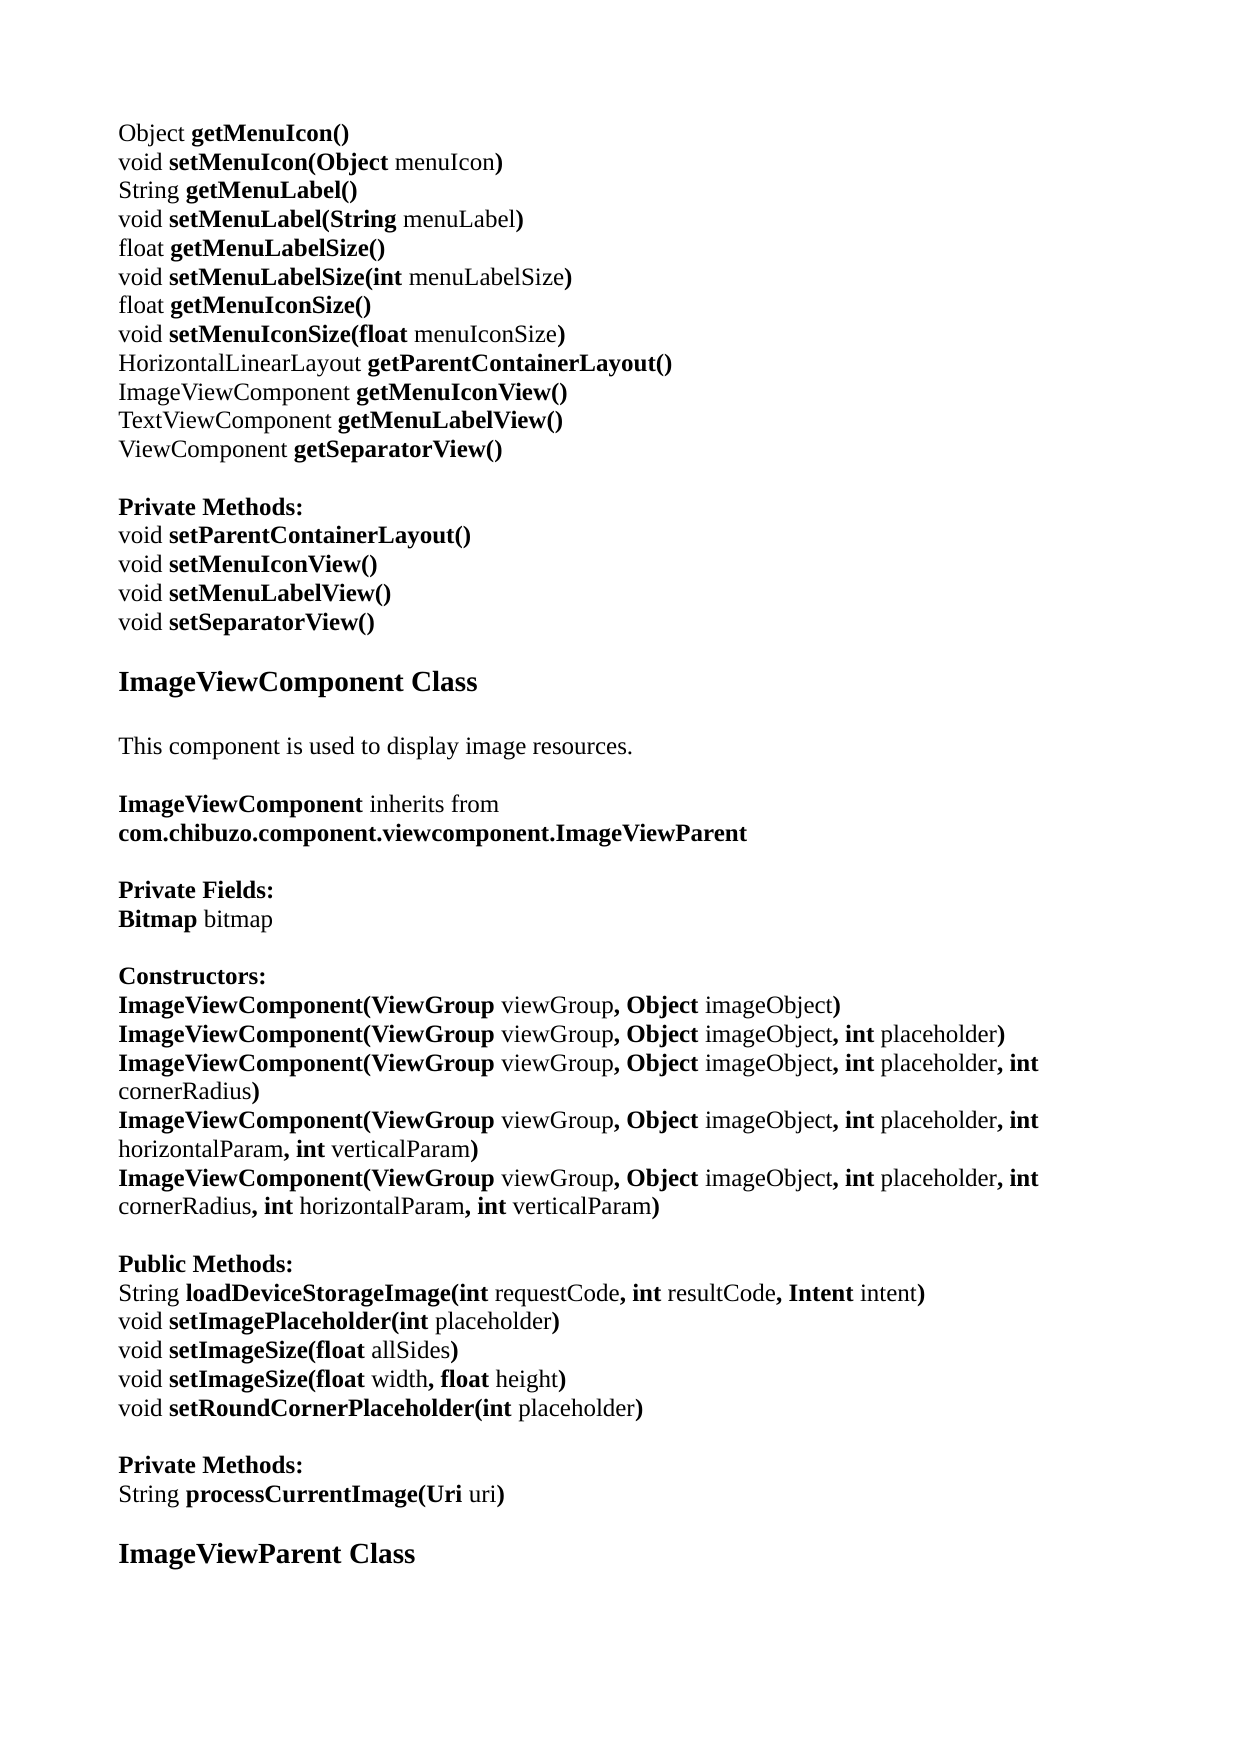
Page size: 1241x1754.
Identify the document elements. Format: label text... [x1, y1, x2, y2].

text String processCurrentImage(Uri uri) [118, 1479, 1122, 1508]
text Private Fields: [118, 875, 1122, 904]
text ImageViewComponent inherits from com.chibuzo.component.viewcomponent.ImageViewParent [118, 789, 1122, 846]
text void setMenuIconView() [118, 549, 1122, 578]
text ImageViewComponent(ViewGroup viewGroup, Object imageObject, int placeholder, int cornerRadius, int horizontalParam, int verticalParam) [118, 1163, 1122, 1220]
text This component is used to display image resources. [118, 731, 1122, 760]
text String loadDeviceStorageImage(int requestCode, int resultCode, Intent intent) [118, 1278, 1122, 1306]
text void setMenuLabelSize(int menuLabelSize) [118, 262, 1122, 291]
text void setImageSize(float width, float height) [118, 1364, 1122, 1393]
text ViewComponent getSeparatorView() [118, 434, 1122, 463]
text Private Methods: [118, 492, 1122, 521]
text void setMenuIcon(Object menuIcon) [118, 147, 1122, 176]
text ImageViewComponent(ViewGroup viewGroup, Object imageObject, int placeholder, int cornerRadius) [118, 1048, 1122, 1105]
text void setImagePlaceholder(int placeholder) [118, 1306, 1122, 1335]
text void setMenuIconSize(float menuIconSize) [118, 319, 1122, 348]
text float getMenuLabelSize() [118, 233, 1122, 262]
text Object getMenuIcon() [118, 118, 1122, 147]
text void setSeparatorView() [118, 607, 1122, 636]
text HorizontalLinearLayout getParentContainerLayout() [118, 348, 1122, 377]
text void setMenuLabelView() [118, 578, 1122, 607]
text String getMenuLabel() [118, 176, 1122, 204]
text ImageViewParent Class [118, 1536, 1122, 1570]
text Bitmap bitmap [118, 904, 1122, 933]
text void setRoundCornerPlaceholder(int placeholder) [118, 1393, 1122, 1421]
text Private Methods: [118, 1450, 1122, 1479]
text TextViewComponent getMenuLabelView() [118, 406, 1122, 434]
text ImageViewComponent(ViewGroup viewGroup, Object imageObject) [118, 990, 1122, 1019]
text void setImageSize(float allSides) [118, 1335, 1122, 1364]
text void setParentContainerLayout() [118, 521, 1122, 549]
text ImageViewComponent(ViewGroup viewGroup, Object imageObject, int placeholder, int horizontalParam, int verticalParam) [118, 1105, 1122, 1163]
text float getMenuIconSize() [118, 291, 1122, 319]
text ImageViewComponent Class [118, 664, 1122, 698]
text Constructors: [118, 961, 1122, 990]
text ImageViewComponent(ViewGroup viewGroup, Object imageObject, int placeholder) [118, 1019, 1122, 1048]
text Public Methods: [118, 1249, 1122, 1278]
text void setMenuLabel(String menuLabel) [118, 204, 1122, 233]
text ImageViewComponent getMenuIconView() [118, 377, 1122, 406]
